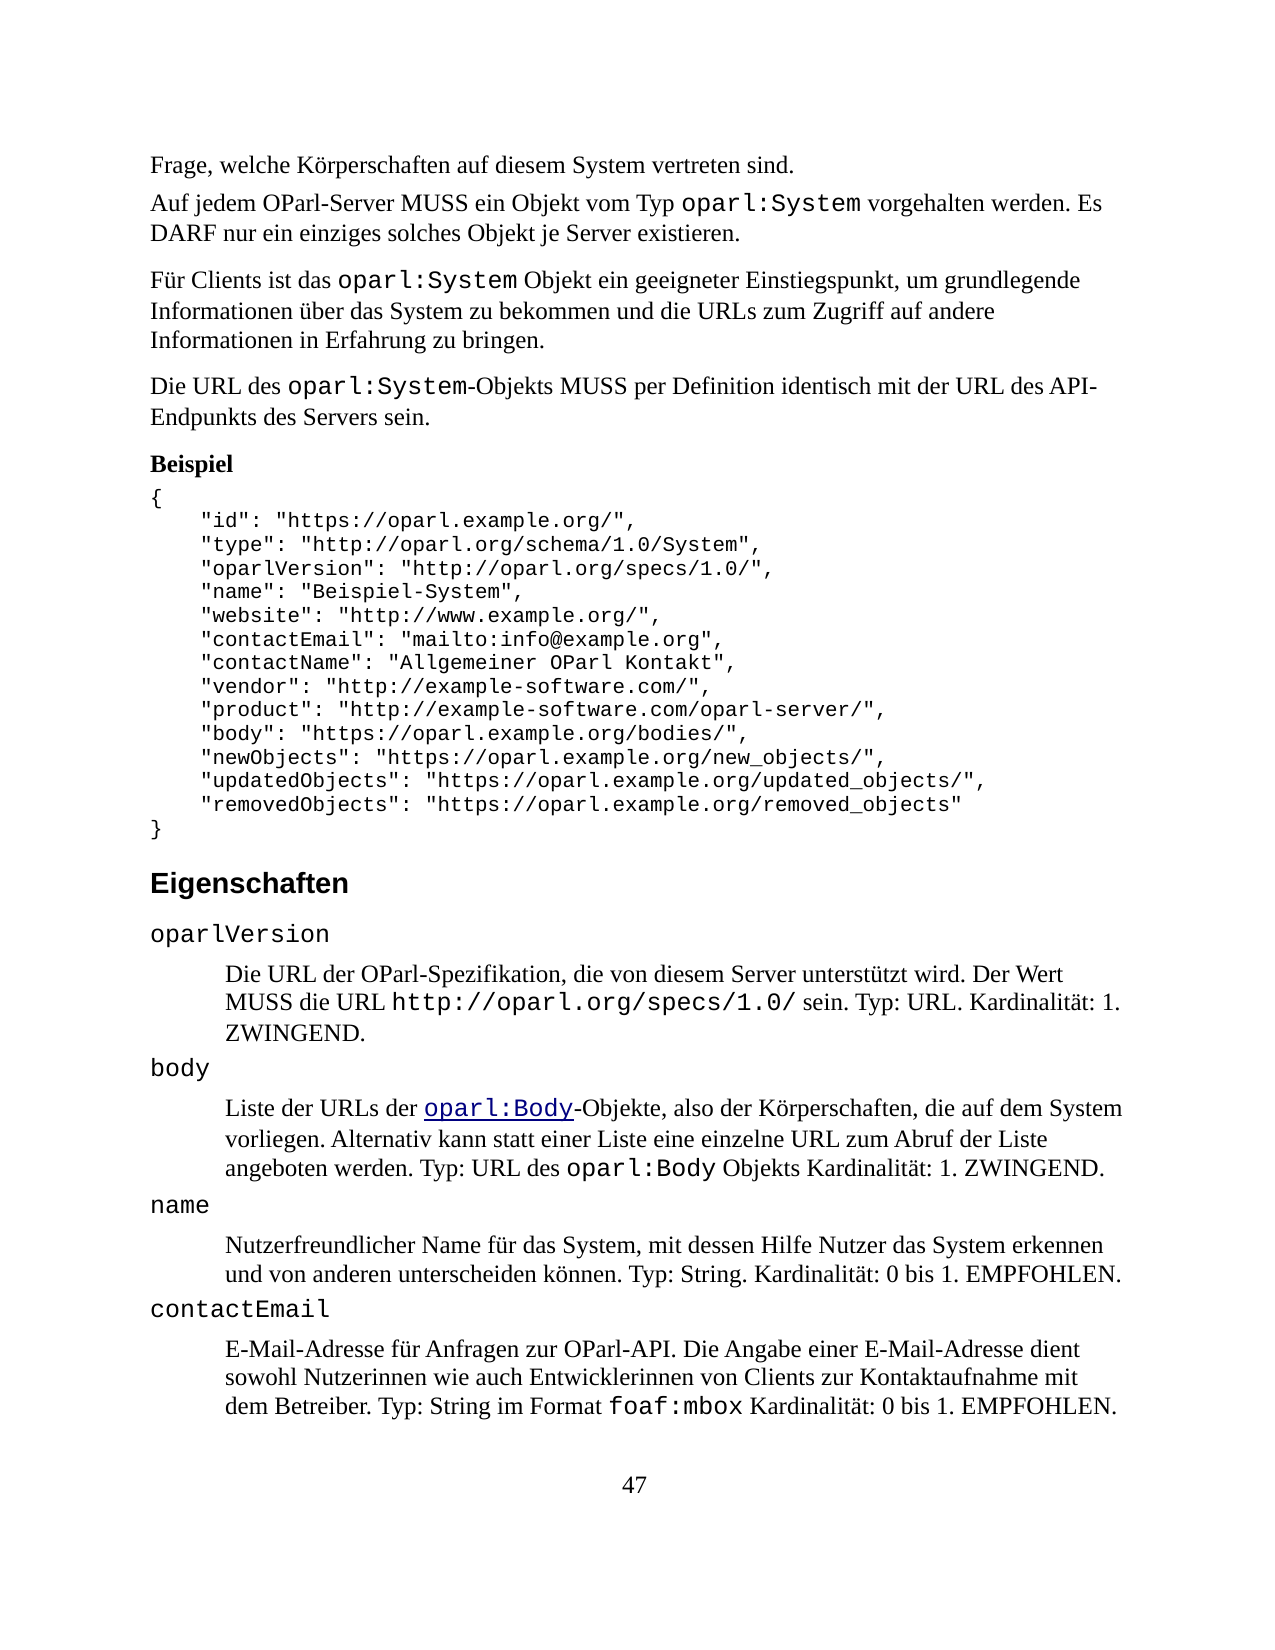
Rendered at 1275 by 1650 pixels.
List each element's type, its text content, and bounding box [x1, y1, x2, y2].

text "type": "http://oparl.org/schema/1.0/System", [150, 534, 1125, 558]
text "name": "Beispiel-System", [150, 581, 1125, 605]
text { [150, 487, 1125, 510]
text Auf jedem OParl-Server MUSS ein Objekt vom Typ oparl:System vorgehalten werden. Es DARF nur ein einziges solches Objekt je Server existieren. [150, 188, 1125, 247]
text Die URL der OParl-Spezifikation, die von diesem Server unterstützt wird. Der Wert MUSS die URL http://oparl.org/specs/1.0/ sein. Typ: URL. Kardinalität: 1. ZWINGEND. [225, 959, 1125, 1047]
text Nutzerfreundlicher Name für das System, mit dessen Hilfe Nutzer das System erkennen und von anderen unterscheiden können. Typ: String. Kardinalität: 0 bis 1. EMPFOHLEN. [225, 1230, 1125, 1287]
text } [150, 818, 1125, 841]
text "removedObjects": "https://oparl.example.org/removed_objects" [150, 794, 1125, 818]
text "oparlVersion": "http://oparl.org/specs/1.0/", [150, 558, 1125, 581]
text Beispiel [150, 449, 1125, 478]
text Liste der URLs der oparl:Body-Objekte, also der Körperschaften, die auf dem System vorliegen. Alternativ kann statt einer Liste eine einzelne URL zum Abruf der Liste angeboten werden. Typ: URL des oparl:Body Objekts Kardinalität: 1. ZWINGEND. [225, 1093, 1125, 1184]
text oparlVersion [150, 921, 1125, 950]
text "contactName": "Allgemeiner OParl Kontakt", [150, 652, 1125, 676]
subtitle Eigenschaften [150, 866, 1125, 900]
text contactEmail [150, 1296, 1125, 1325]
text "id": "https://oparl.example.org/", [150, 510, 1125, 534]
text body [150, 1056, 1125, 1084]
text name [150, 1193, 1125, 1221]
text "updatedObjects": "https://oparl.example.org/updated_objects/", [150, 770, 1125, 794]
text "website": "http://www.example.org/", [150, 605, 1125, 628]
text Die URL des oparl:System-Objekts MUSS per Definition identisch mit der URL des API-Endpunkts des Servers sein. [150, 371, 1125, 431]
text "contactEmail": "mailto:info@example.org", [150, 628, 1125, 652]
text "body": "https://oparl.example.org/bodies/", [150, 723, 1125, 747]
text Für Clients ist das oparl:System Objekt ein geeigneter Einstiegspunkt, um grundlegende Informationen über das System zu bekommen und die URLs zum Zugriff auf andere Informationen in Erfahrung zu bringen. [150, 265, 1125, 353]
text E-Mail-Adresse für Anfragen zur OParl-API. Die Angabe einer E-Mail-Adresse dient sowohl Nutzerinnen wie auch Entwicklerinnen von Clients zur Kontaktaufnahme mit dem Betreiber. Typ: String im Format foaf:mbox Kardinalität: 0 bis 1. EMPFOHLEN. [225, 1334, 1125, 1422]
text "product": "http://example-software.com/oparl-server/", [150, 699, 1125, 723]
text "newObjects": "https://oparl.example.org/new_objects/", [150, 747, 1125, 770]
text "vendor": "http://example-software.com/", [150, 676, 1125, 699]
text Frage, welche Körperschaften auf diesem System vertreten sind. [150, 150, 1125, 179]
